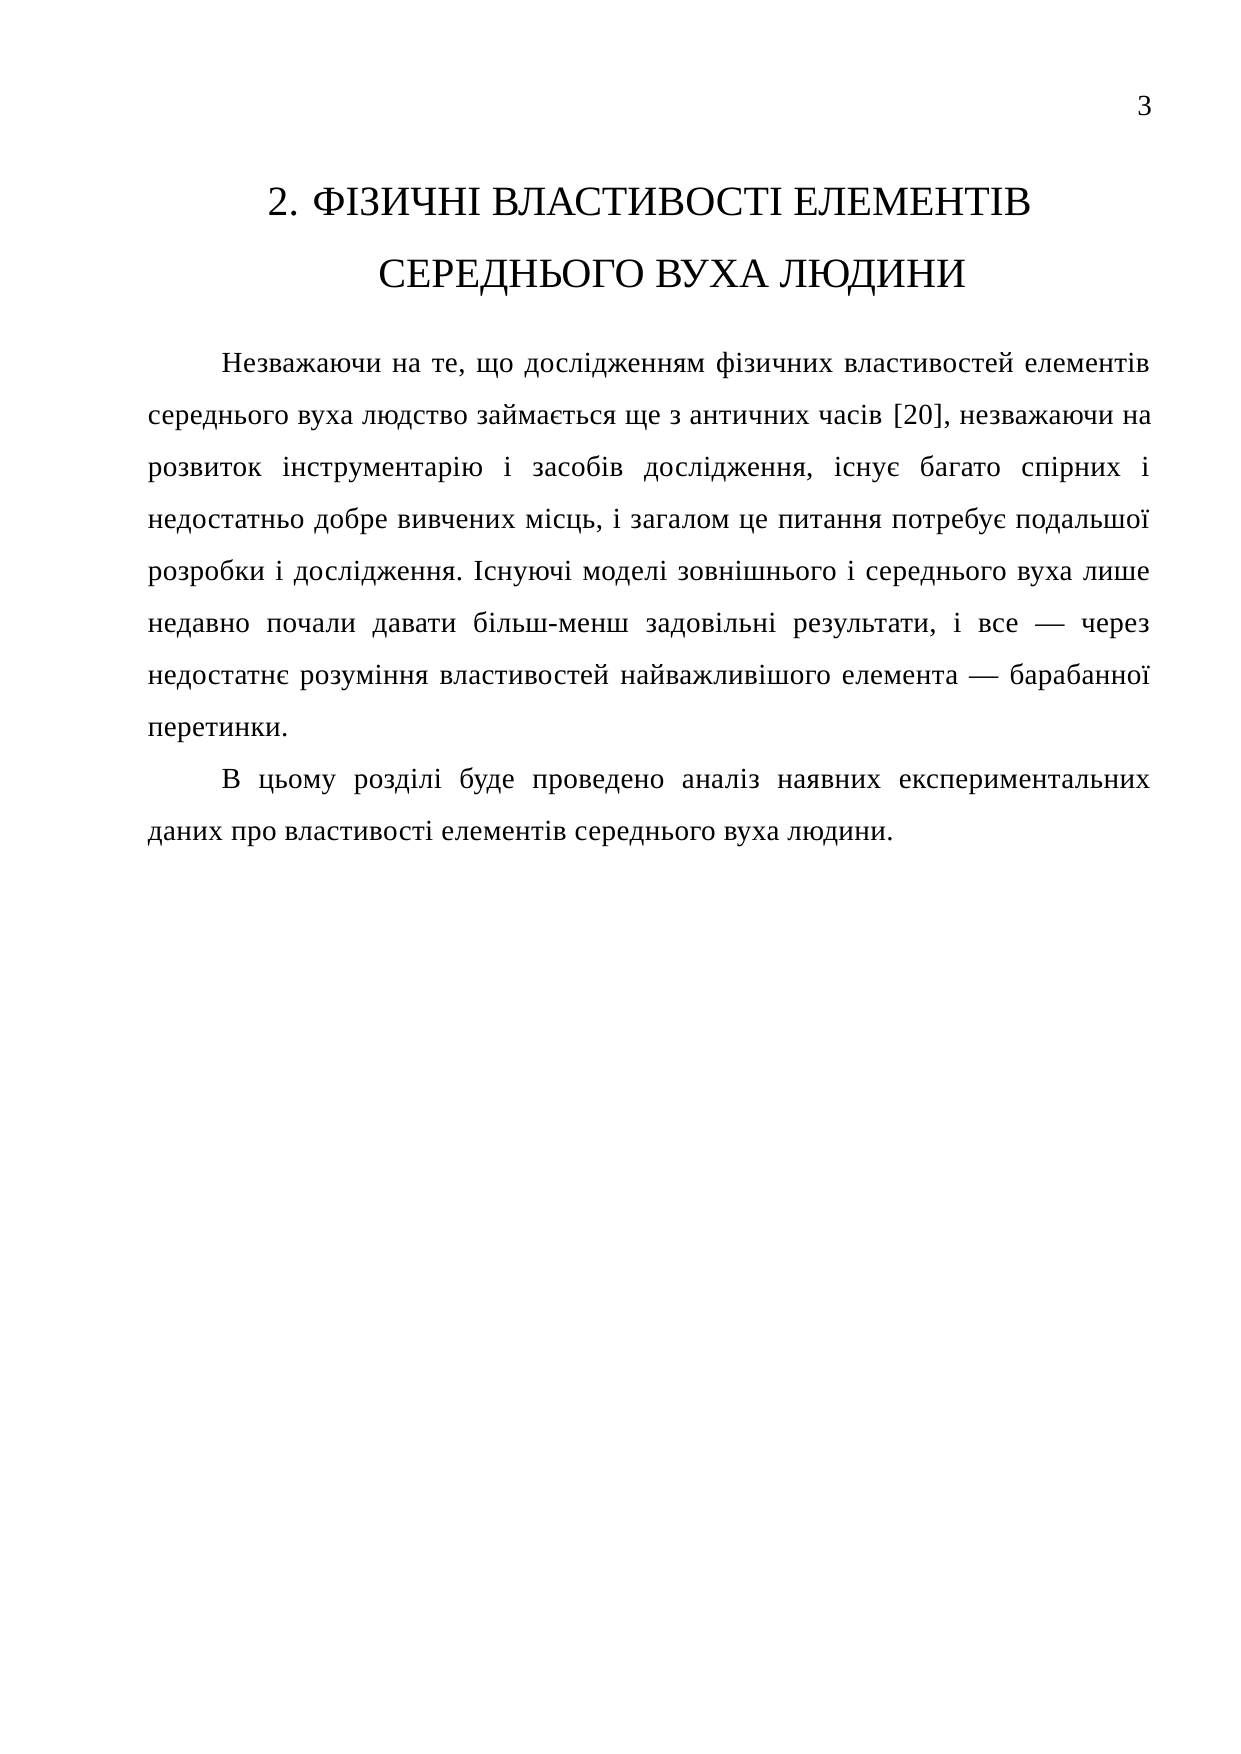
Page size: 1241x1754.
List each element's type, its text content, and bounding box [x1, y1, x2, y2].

subtitle Фізичні властивості елементів середнього вуха людини [148, 176, 1152, 296]
text Незважаючи на те, що дослідженням фізичних властивостей елементів середнього вуха людство займається ще з античних часів [20], незважаючи на розвиток інструментарію і засобів дослідження, існує багато спірних і недостатньо добре вивчених місць, і загалом це питання потребує подальшої розробки і дослідження. Існуючі моделі зовнішнього і середнього вуха лише недавно почали давати більш-менш задовільні результати, і все — через недостатнє розуміння властивостей найважливішого елемента — барабанної перетинки. [148, 345, 1152, 742]
text В цьому розділі буде проведено аналіз наявних експериментальних даних про властивості елементів середнього вуха людини. [148, 761, 1152, 846]
